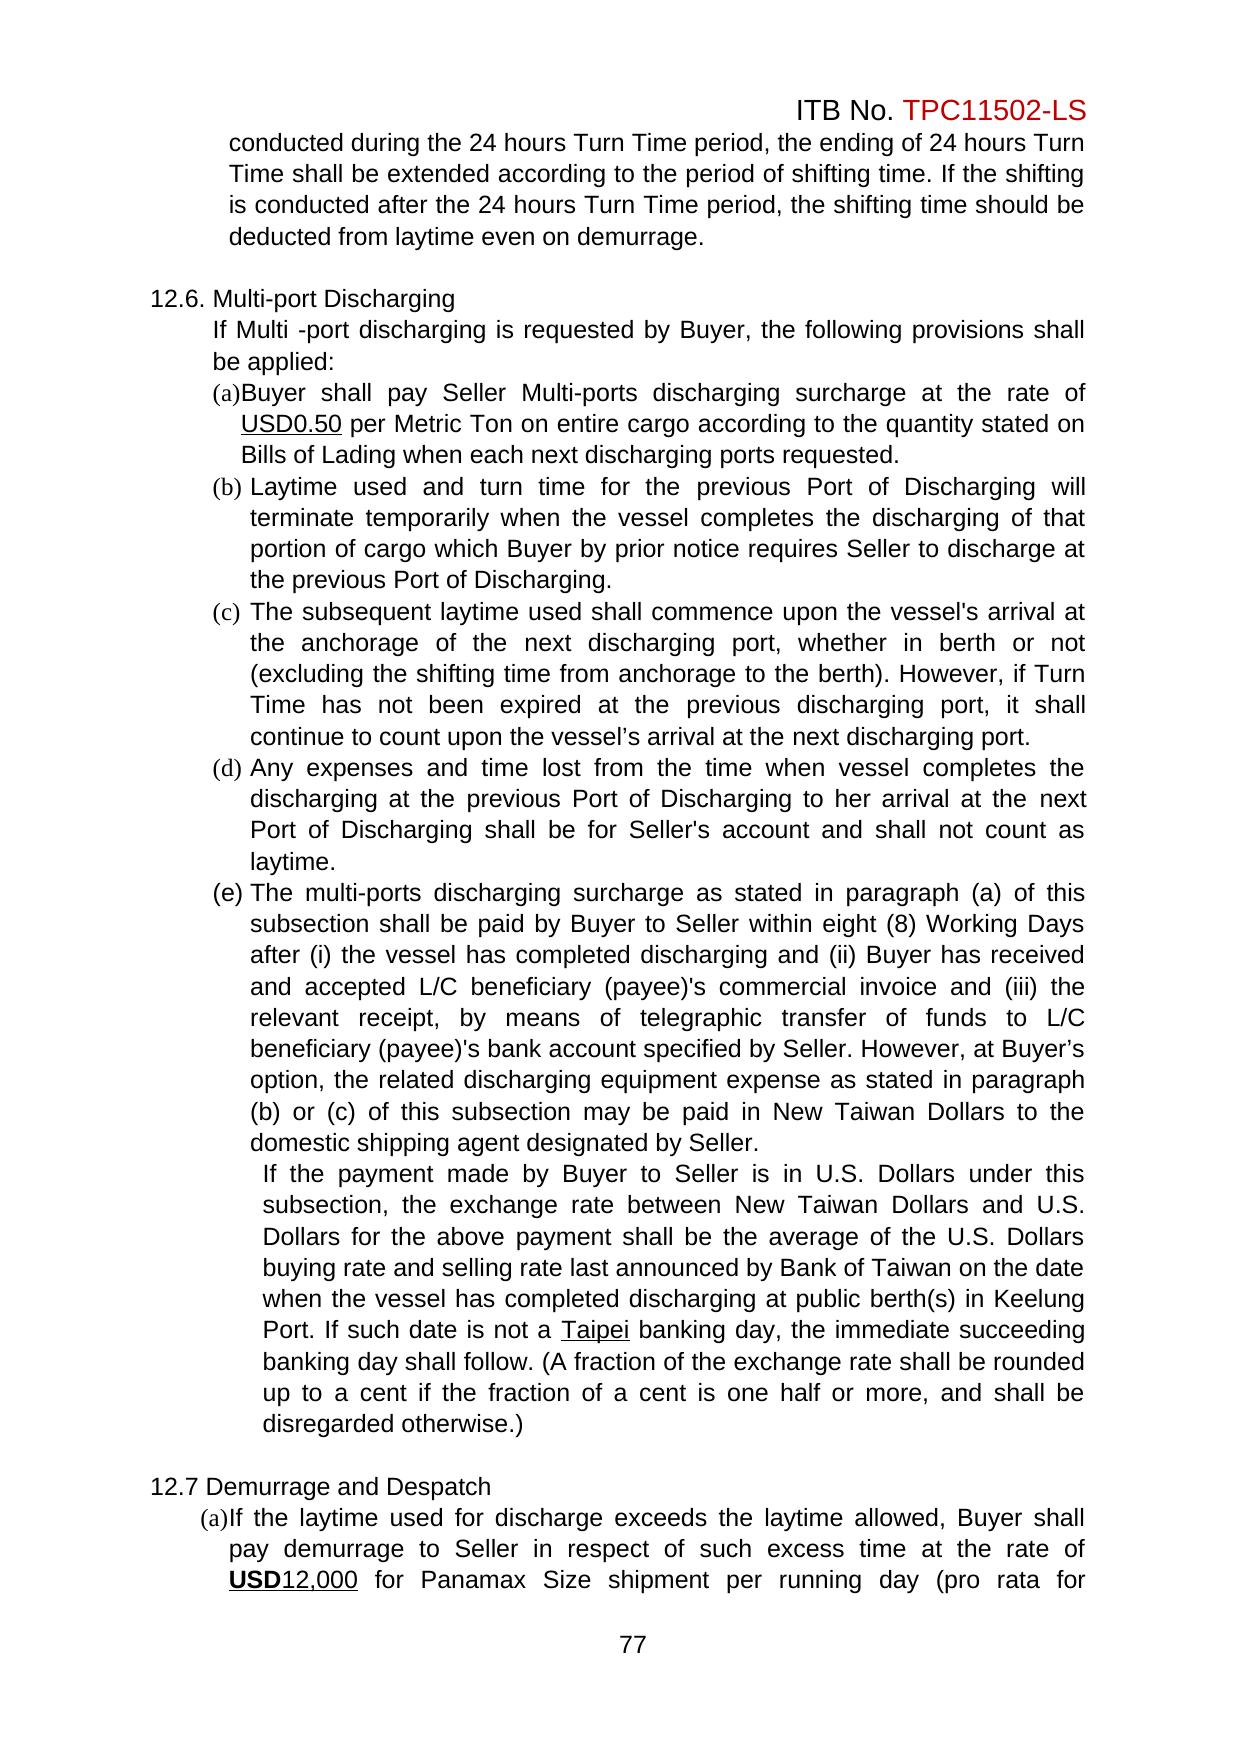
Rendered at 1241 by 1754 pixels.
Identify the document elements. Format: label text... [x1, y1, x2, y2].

list conducted during the 24 hours Turn Time period, the ending of 24 hours Turn Time shall be extended according to the period of shifting time. If the shifting is conducted after the 24 hours Turn Time period, the shifting time should be deducted from laytime even on demurrage. [200, 126, 1087, 251]
list Buyer shall pay Seller Multi-ports discharging surcharge at the rate of USD0.50 per Metric Ton on entire cargo according to the quantity stated on Bills of Lading when each next discharging ports requested. [212, 376, 1087, 470]
list The multi-ports discharging surcharge as stated in paragraph (a) of this subsection shall be paid by Buyer to Seller within eight (8) Working Days after (i) the vessel has completed discharging and (ii) Buyer has received and accepted L/C beneficiary (payee)'s commercial invoice and (iii) the relevant receipt, by means of telegraphic transfer of funds to L/C beneficiary (payee)'s bank account specified by Seller. However, at Buyer’s option, the related discharging equipment expense as stated in paragraph (b) or (c) of this subsection may be paid in New Taiwan Dollars to the domestic shipping agent designated by Seller. [212, 876, 1087, 1157]
list Laytime used and turn time for the previous Port of Discharging will terminate temporarily when the vessel completes the discharging of that portion of cargo which Buyer by prior notice requires Seller to discharge at the previous Port of Discharging. [212, 470, 1087, 595]
text If Multi -port discharging is requested by Buyer, the following provisions shall be applied: [212, 314, 1087, 376]
text 12.7 Demurrage and Despatch [150, 1470, 1086, 1501]
text 12.6. Multi-port Discharging [150, 282, 1086, 314]
text If the payment made by Buyer to Seller is in U.S. Dollars under this subsection, the exchange rate between New Taiwan Dollars and U.S. Dollars for the above payment shall be the average of the U.S. Dollars buying rate and selling rate last announced by Bank of Taiwan on the date when the vessel has completed discharging at public berth(s) in Keelung Port. If such date is not a Taipei banking day, the immediate succeeding banking day shall follow. (A fraction of the exchange rate shall be rounded up to a cent if the fraction of a cent is one half or more, and shall be disregarded otherwise.) [262, 1157, 1086, 1439]
list If the laytime used for discharge exceeds the laytime allowed, Buyer shall pay demurrage to Seller in respect of such excess time at the rate of USD12,000 for Panamax Size shipment per running day (pro rata for [200, 1501, 1087, 1595]
list The subsequent laytime used shall commence upon the vessel's arrival at the anchorage of the next discharging port, whether in berth or not (excluding the shifting time from anchorage to the berth). However, if Turn Time has not been expired at the previous discharging port, it shall continue to count upon the vessel’s arrival at the next discharging port. [212, 595, 1087, 751]
list Any expenses and time lost from the time when vessel completes the discharging at the previous Port of Discharging to her arrival at the next Port of Discharging shall be for Seller's account and shall not count as laytime. [212, 751, 1087, 876]
